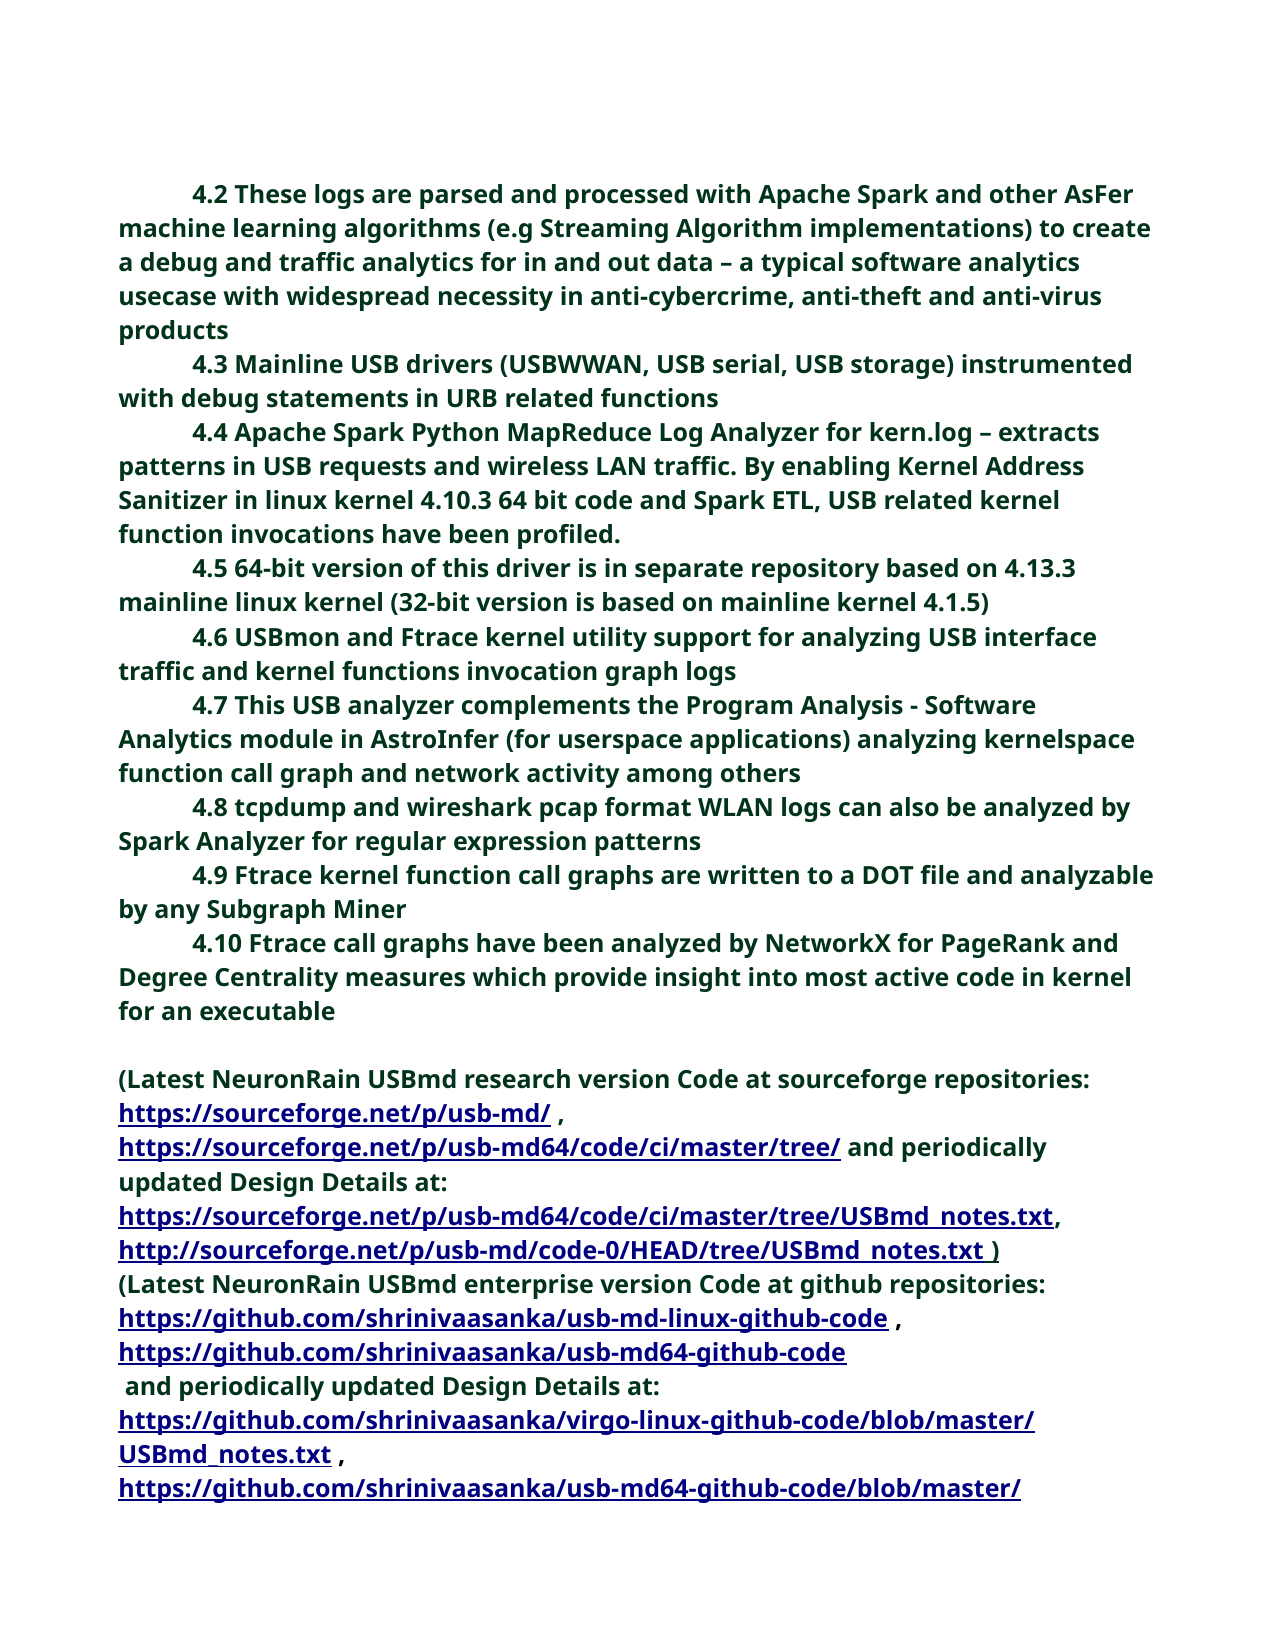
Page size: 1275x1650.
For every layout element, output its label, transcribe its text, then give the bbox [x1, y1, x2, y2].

text 4.6 USBmon and Ftrace kernel utility support for analyzing USB interface traffic and kernel functions invocation graph logs [118, 619, 1157, 687]
text 4.7 This USB analyzer complements the Program Analysis - Software Analytics module in AstroInfer (for userspace applications) analyzing kernelspace function call graph and network activity among others [118, 687, 1157, 789]
text and periodically updated Design Details at: https://github.com/shrinivaasanka/virgo-linux-github-code/blob/master/USBmd_notes.txt , https://github.com/shrinivaasanka/usb-md64-github-code/blob/master/ [118, 1368, 1157, 1505]
text 4.10 Ftrace call graphs have been analyzed by NetworkX for PageRank and Degree Centrality measures which provide insight into most active code in kernel for an executable [118, 926, 1157, 1028]
text http://sourceforge.net/p/usb-md/code-0/HEAD/tree/USBmd_notes.txt ) [118, 1232, 1157, 1266]
text 4.8 tcpdump and wireshark pcap format WLAN logs can also be analyzed by Spark Analyzer for regular expression patterns [118, 789, 1157, 858]
text 4.5 64-bit version of this driver is in separate repository based on 4.13.3 mainline linux kernel (32-bit version is based on mainline kernel 4.1.5) [118, 551, 1157, 619]
text (Latest NeuronRain USBmd research version Code at sourceforge repositories: https://sourceforge.net/p/usb-md/ , https://sourceforge.net/p/usb-md64/code/ci/master/tree/ and periodically updated Design Details at: [118, 1062, 1157, 1198]
text https://sourceforge.net/p/usb-md64/code/ci/master/tree/USBmd_notes.txt, [118, 1198, 1157, 1232]
text 4.2 These logs are parsed and processed with Apache Spark and other AsFer machine learning algorithms (e.g Streaming Algorithm implementations) to create a debug and traffic analytics for in and out data – a typical software analytics usecase with widespread necessity in anti-cybercrime, anti-theft and anti-virus products [118, 176, 1157, 347]
text 4.4 Apache Spark Python MapReduce Log Analyzer for kern.log – extracts patterns in USB requests and wireless LAN traffic. By enabling Kernel Address Sanitizer in linux kernel 4.10.3 64 bit code and Spark ETL, USB related kernel function invocations have been profiled. [118, 415, 1157, 551]
text 4.3 Mainline USB drivers (USBWWAN, USB serial, USB storage) instrumented with debug statements in URB related functions [118, 347, 1157, 415]
text (Latest NeuronRain USBmd enterprise version Code at github repositories: https://github.com/shrinivaasanka/usb-md-linux-github-code , https://github.com/shrinivaasanka/usb-md64-github-code [118, 1266, 1157, 1368]
text 4.9 Ftrace kernel function call graphs are written to a DOT file and analyzable by any Subgraph Miner [118, 858, 1157, 926]
